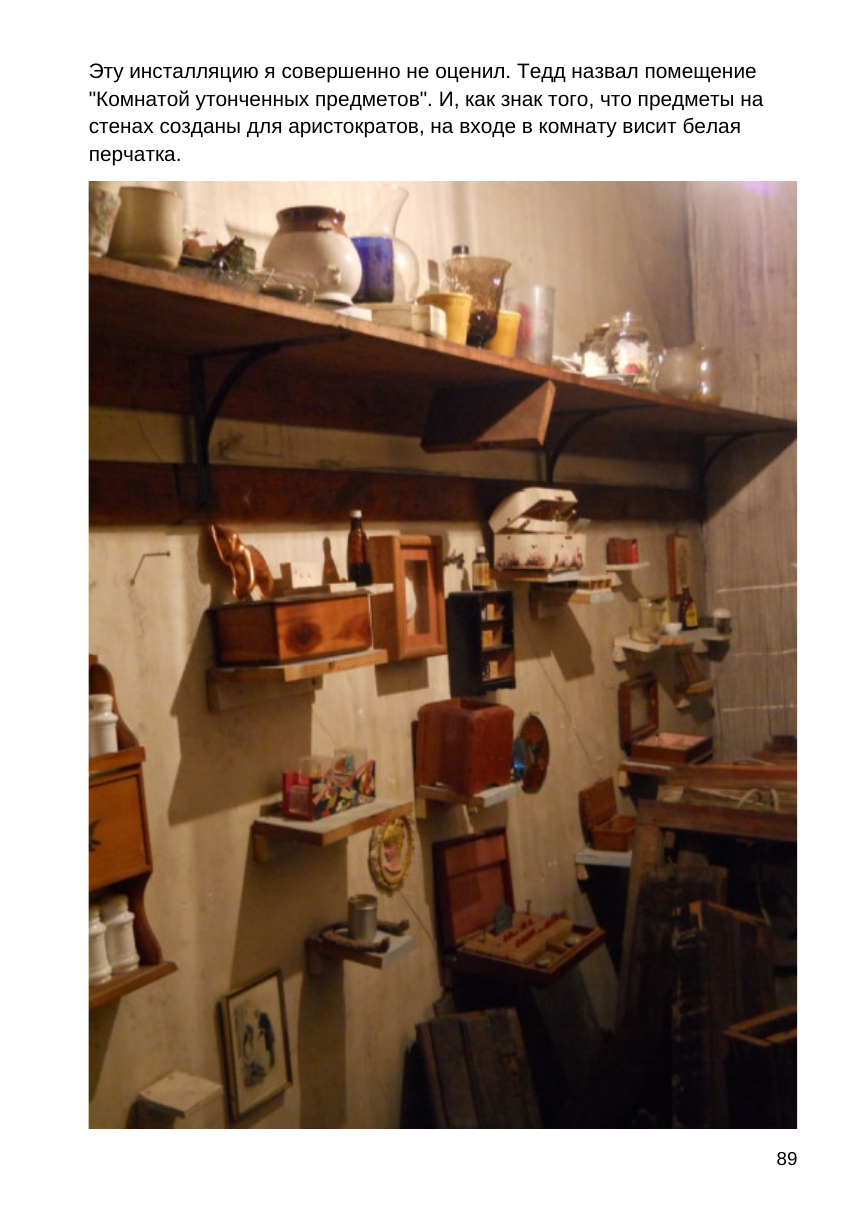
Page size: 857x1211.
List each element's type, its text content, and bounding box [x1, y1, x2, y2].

text Эту инсталляцию я совершенно не оценил. Тедд назвал помещение "Комнатой утонченных предметов". И, как знак того, что предметы на стенах созданы для аристократов, на входе в комнату висит белая перчатка. [88, 59, 797, 166]
picture [88, 181, 798, 1129]
